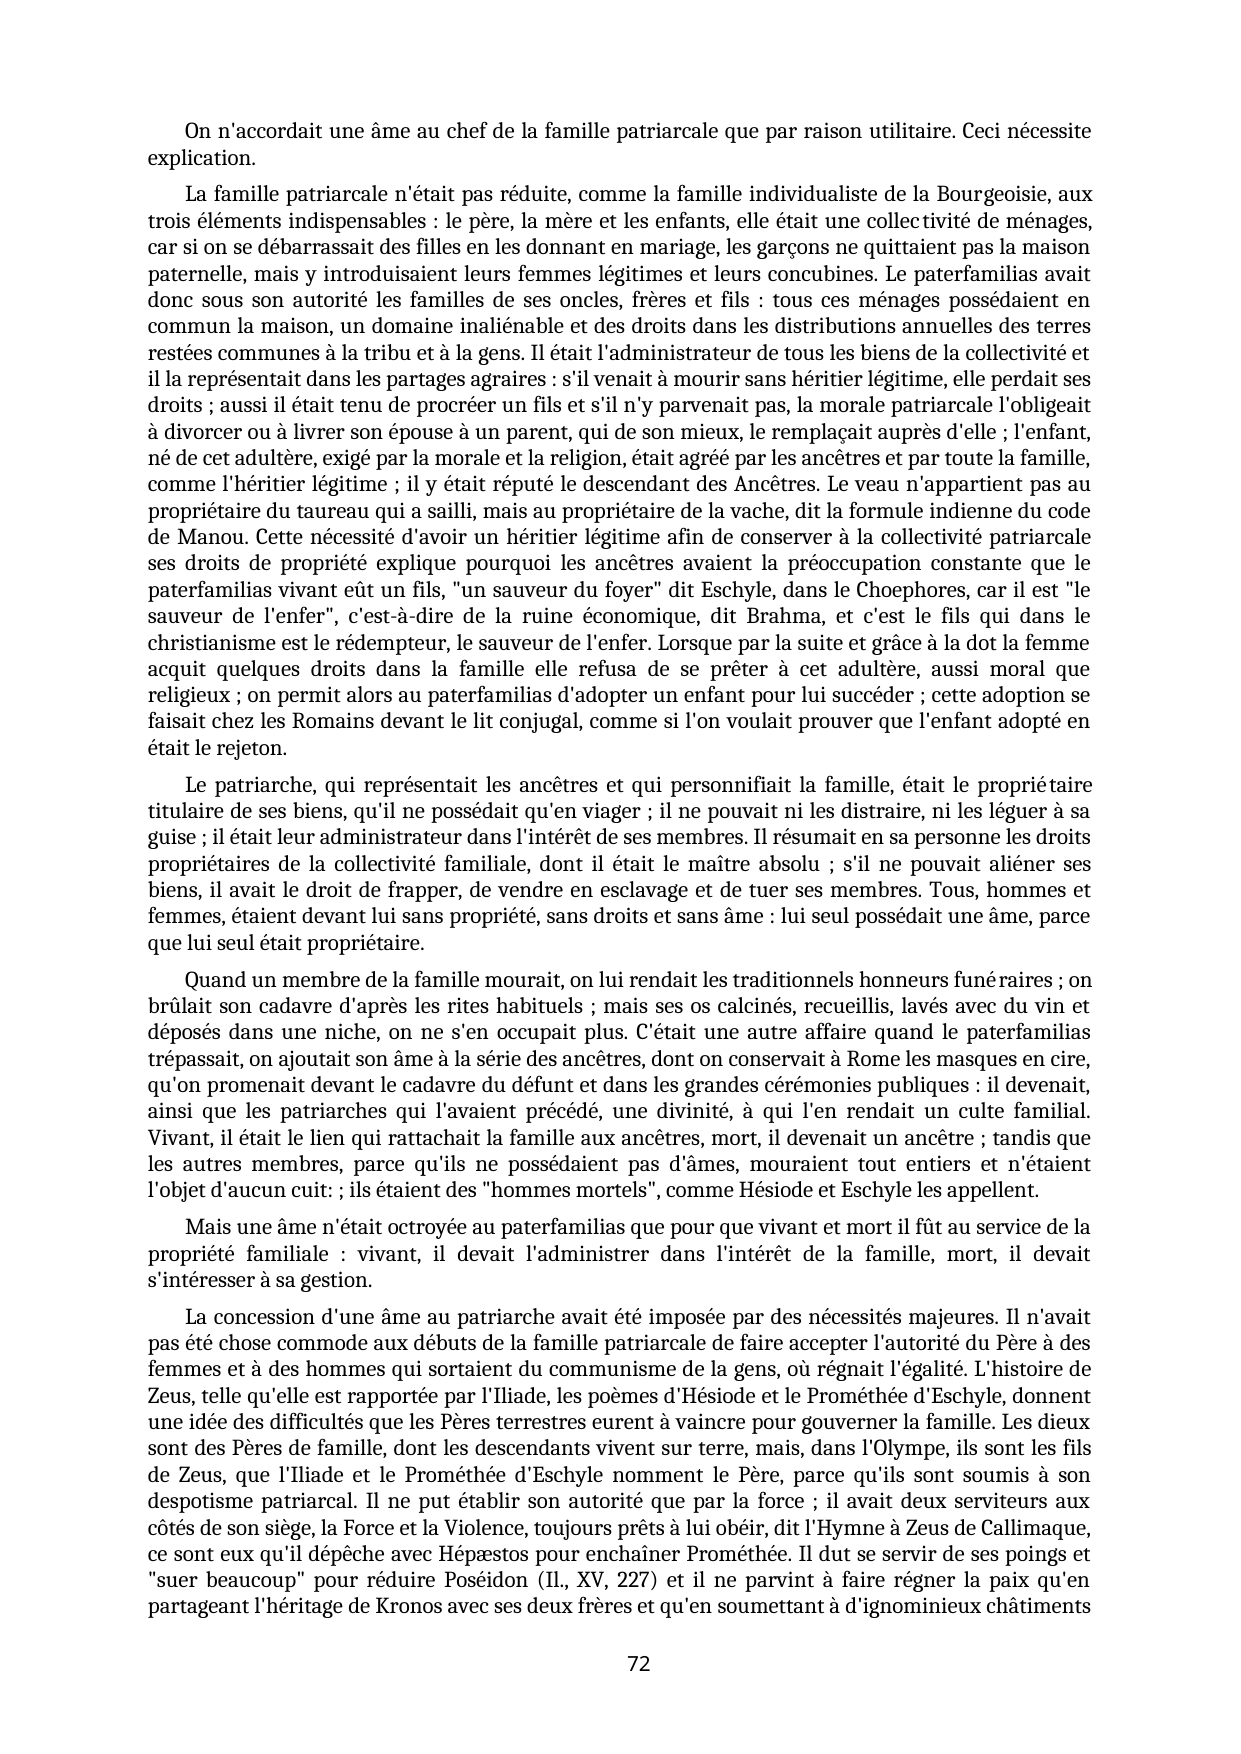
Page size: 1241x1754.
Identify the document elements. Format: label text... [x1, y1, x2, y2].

text Le patriarche, qui représentait les ancêtres et qui personnifiait la famille, était le proprié­taire titulaire de ses biens, qu'il ne possédait qu'en viager ; il ne pouvait ni les distraire, ni les léguer à sa guise ; il était leur administrateur dans l'intérêt de ses membres. Il résumait en sa personne les droits propriétaires de la collectivité familiale, dont il était le maître absolu ; s'il ne pouvait aliéner ses biens, il avait le droit de frapper, de vendre en esclavage et de tuer ses membres. Tous, hommes et femmes, étaient devant lui sans propriété, sans droits et sans âme : lui seul possédait une âme, parce que lui seul était propriétaire. [148, 771, 1093, 956]
text Mais une âme n'était octroyée au paterfamilias que pour que vivant et mort il fût au service de la propriété familiale : vivant, il devait l'administrer dans l'intérêt de la famille, mort, il devait s'intéresser à sa gestion. [148, 1214, 1093, 1293]
text La famille patriarcale n'était pas réduite, comme la famille individualiste de la Bour­geoi­sie, aux trois éléments indispensables : le père, la mère et les enfants, elle était une collec­tivité de ménages, car si on se débarrassait des filles en les donnant en mariage, les garçons ne quittaient pas la maison paternelle, mais y introduisaient leurs femmes légitimes et leurs concubines. Le paterfamilias avait donc sous son autorité les familles de ses oncles, frères et fils : tous ces ménages possédaient en commun la maison, un domaine inaliénable et des droits dans les distributions annuelles des terres restées communes à la tribu et à la gens. Il était l'administrateur de tous les biens de la collectivité et il la représentait dans les partages agraires : s'il venait à mourir sans héritier légitime, elle perdait ses droits ; aussi il était tenu de procréer un fils et s'il n'y parvenait pas, la morale patriarcale l'obligeait à divorcer ou à livrer son épouse à un parent, qui de son mieux, le remplaçait auprès d'elle ; l'enfant, né de cet adultère, exigé par la morale et la religion, était agréé par les ancêtres et par toute la famille, comme l'héritier légitime ; il y était réputé le descendant des Ancêtres. Le veau n'appartient pas au propriétaire du taureau qui a sailli, mais au propriétaire de la vache, dit la formule indienne du code de Manou. Cette nécessité d'avoir un héritier légitime afin de conserver à la collectivité patriarcale ses droits de propriété explique pourquoi les ancêtres avaient la préoccupation constante que le paterfamilias vivant eût un fils, "un sauveur du foyer" dit Eschyle, dans le Choephores, car il est "le sauveur de l'enfer", c'est-à-dire de la ruine économique, dit Brahma, et c'est le fils qui dans le christianisme est le rédempteur, le sauveur de l'enfer. Lorsque par la suite et grâce à la dot la femme acquit quelques droits dans la famille elle refusa de se prêter à cet adultère, aussi moral que religieux ; on permit alors au paterfamilias d'adopter un enfant pour lui succéder ; cette adoption se faisait chez les Romains devant le lit conjugal, comme si l'on voulait prouver que l'enfant adopté en était le rejeton. [148, 181, 1093, 761]
text On n'accordait une âme au chef de la famille patriarcale que par raison utilitaire. Ceci nécessite explication. [148, 118, 1093, 171]
text La concession d'une âme au patriarche avait été imposée par des nécessités majeures. Il n'avait pas été chose commode aux débuts de la famille patriarcale de faire accepter l'autorité du Père à des femmes et à des hommes qui sortaient du communisme de la gens, où régnait l'égalité. L'histoire de Zeus, telle qu'elle est rapportée par l'Iliade, les poèmes d'Hésiode et le Prométhée d'Eschyle, donnent une idée des difficultés que les Pères terrestres eurent à vaincre pour gouverner la famille. Les dieux sont des Pères de famille, dont les descendants vivent sur terre, mais, dans l'Olympe, ils sont les fils de Zeus, que l'Iliade et le Prométhée d'Eschyle nomment le Père, parce qu'ils sont soumis à son despotisme patriarcal. Il ne put établir son autorité que par la force ; il avait deux serviteurs aux côtés de son siège, la Force et la Violence, toujours prêts à lui obéir, dit l'Hymne à Zeus de Callimaque, ce sont eux qu'il dépêche avec Hépæstos pour enchaîner Prométhée. Il dut se servir de ses poings et "suer beaucoup" pour réduire Poséidon (Il., XV, 227) et il ne parvint à faire régner la paix qu'en partageant l'héritage de Kronos avec ses deux frères et qu'en soumettant à d'ignominieux châtiments [148, 1303, 1093, 1620]
text Quand un membre de la famille mourait, on lui rendait les traditionnels honneurs funé­raires ; on brûlait son cadavre d'après les rites habituels ; mais ses os calcinés, recueillis, lavés avec du vin et déposés dans une niche, on ne s'en occupait plus. C'était une autre affaire quand le paterfamilias trépassait, on ajoutait son âme à la série des ancêtres, dont on conservait à Rome les masques en cire, qu'on promenait devant le cadavre du défunt et dans les grandes cérémonies publiques : il devenait, ainsi que les patriarches qui l'avaient précédé, une divinité, à qui l'en rendait un culte familial. Vivant, il était le lien qui rattachait la famille aux ancêtres, mort, il devenait un ancêtre ; tandis que les autres membres, parce qu'ils ne possédaient pas d'âmes, mouraient tout entiers et n'étaient l'objet d'aucun cuit: ; ils étaient des "hommes mortels", comme Hésiode et Eschyle les appellent. [148, 966, 1093, 1203]
